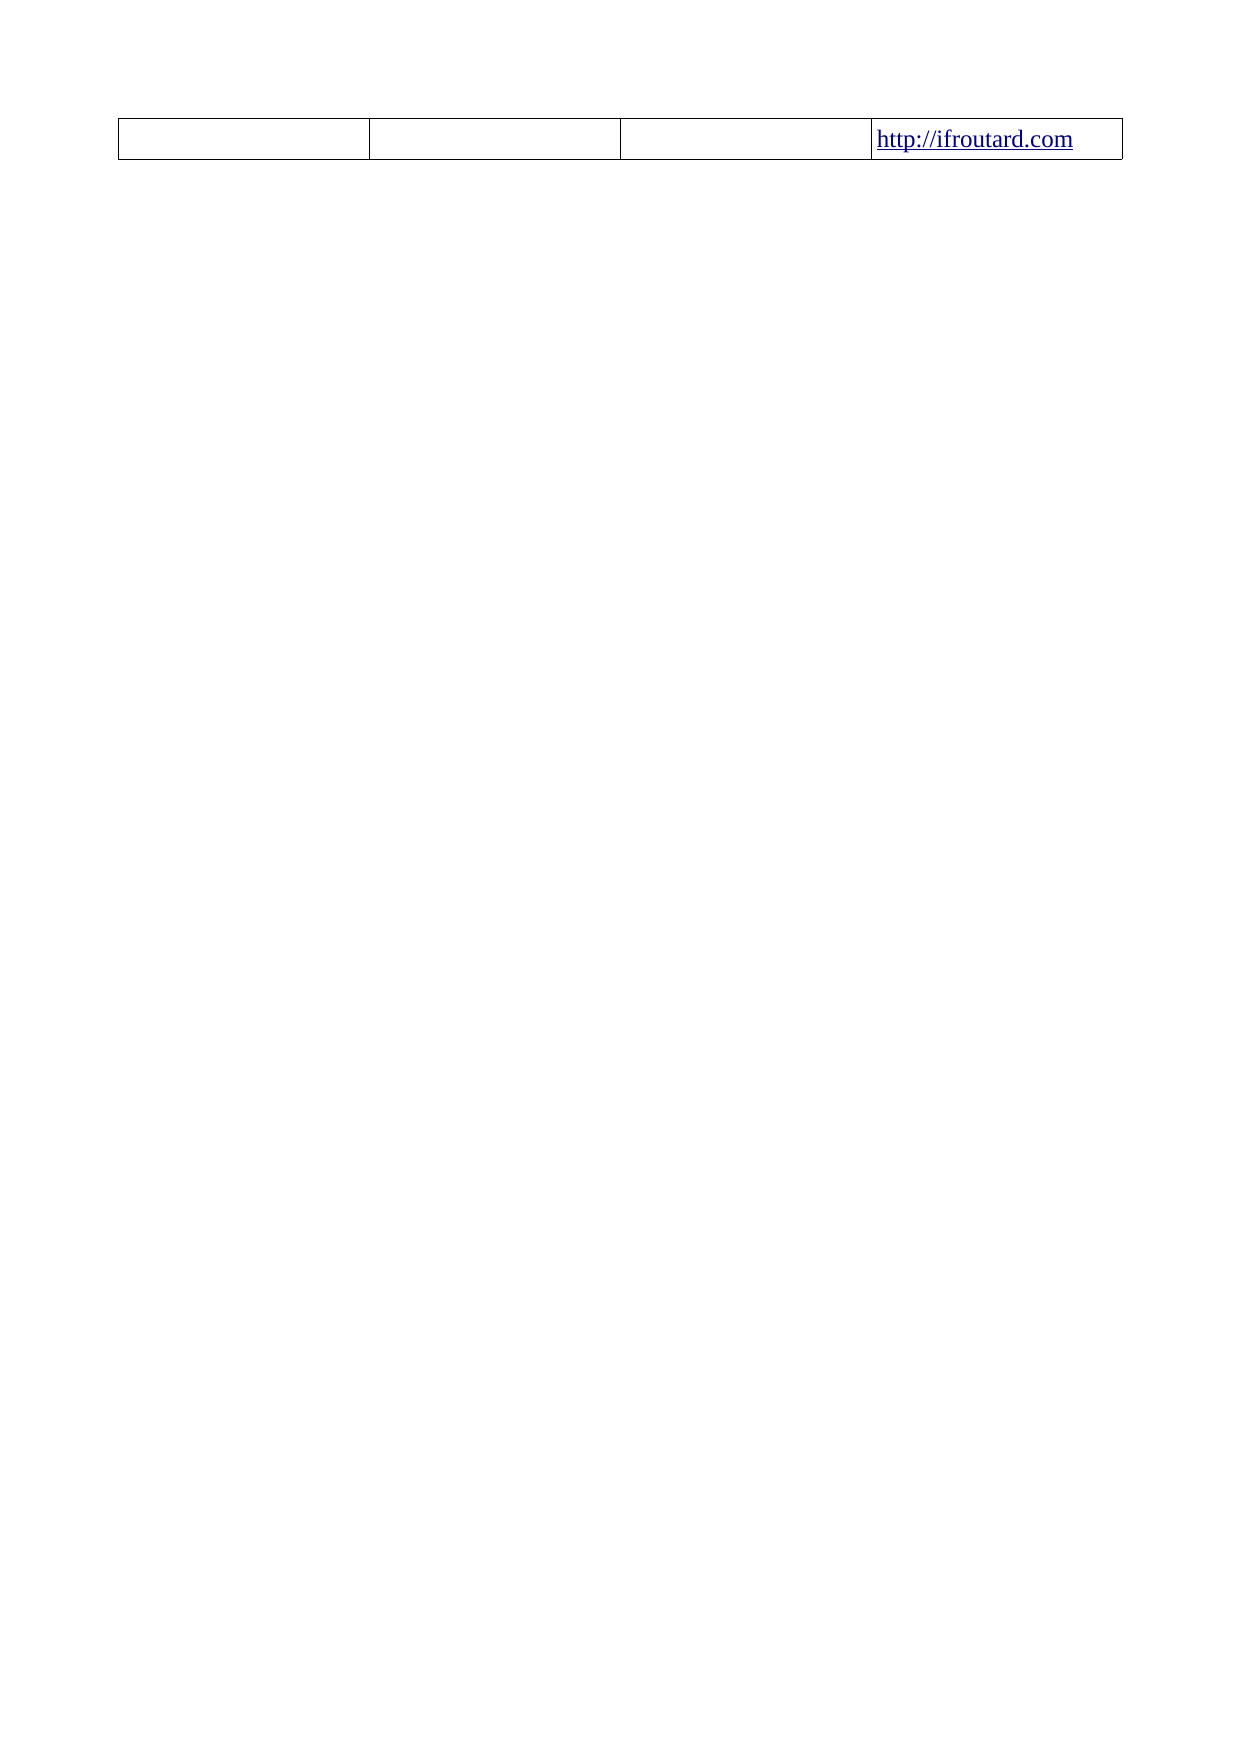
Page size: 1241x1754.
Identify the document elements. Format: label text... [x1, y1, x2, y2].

table_cell http://ifroutard.com [872, 119, 1122, 158]
table_cell [621, 119, 871, 158]
table_cell [370, 119, 620, 158]
table_cell [119, 119, 369, 158]
